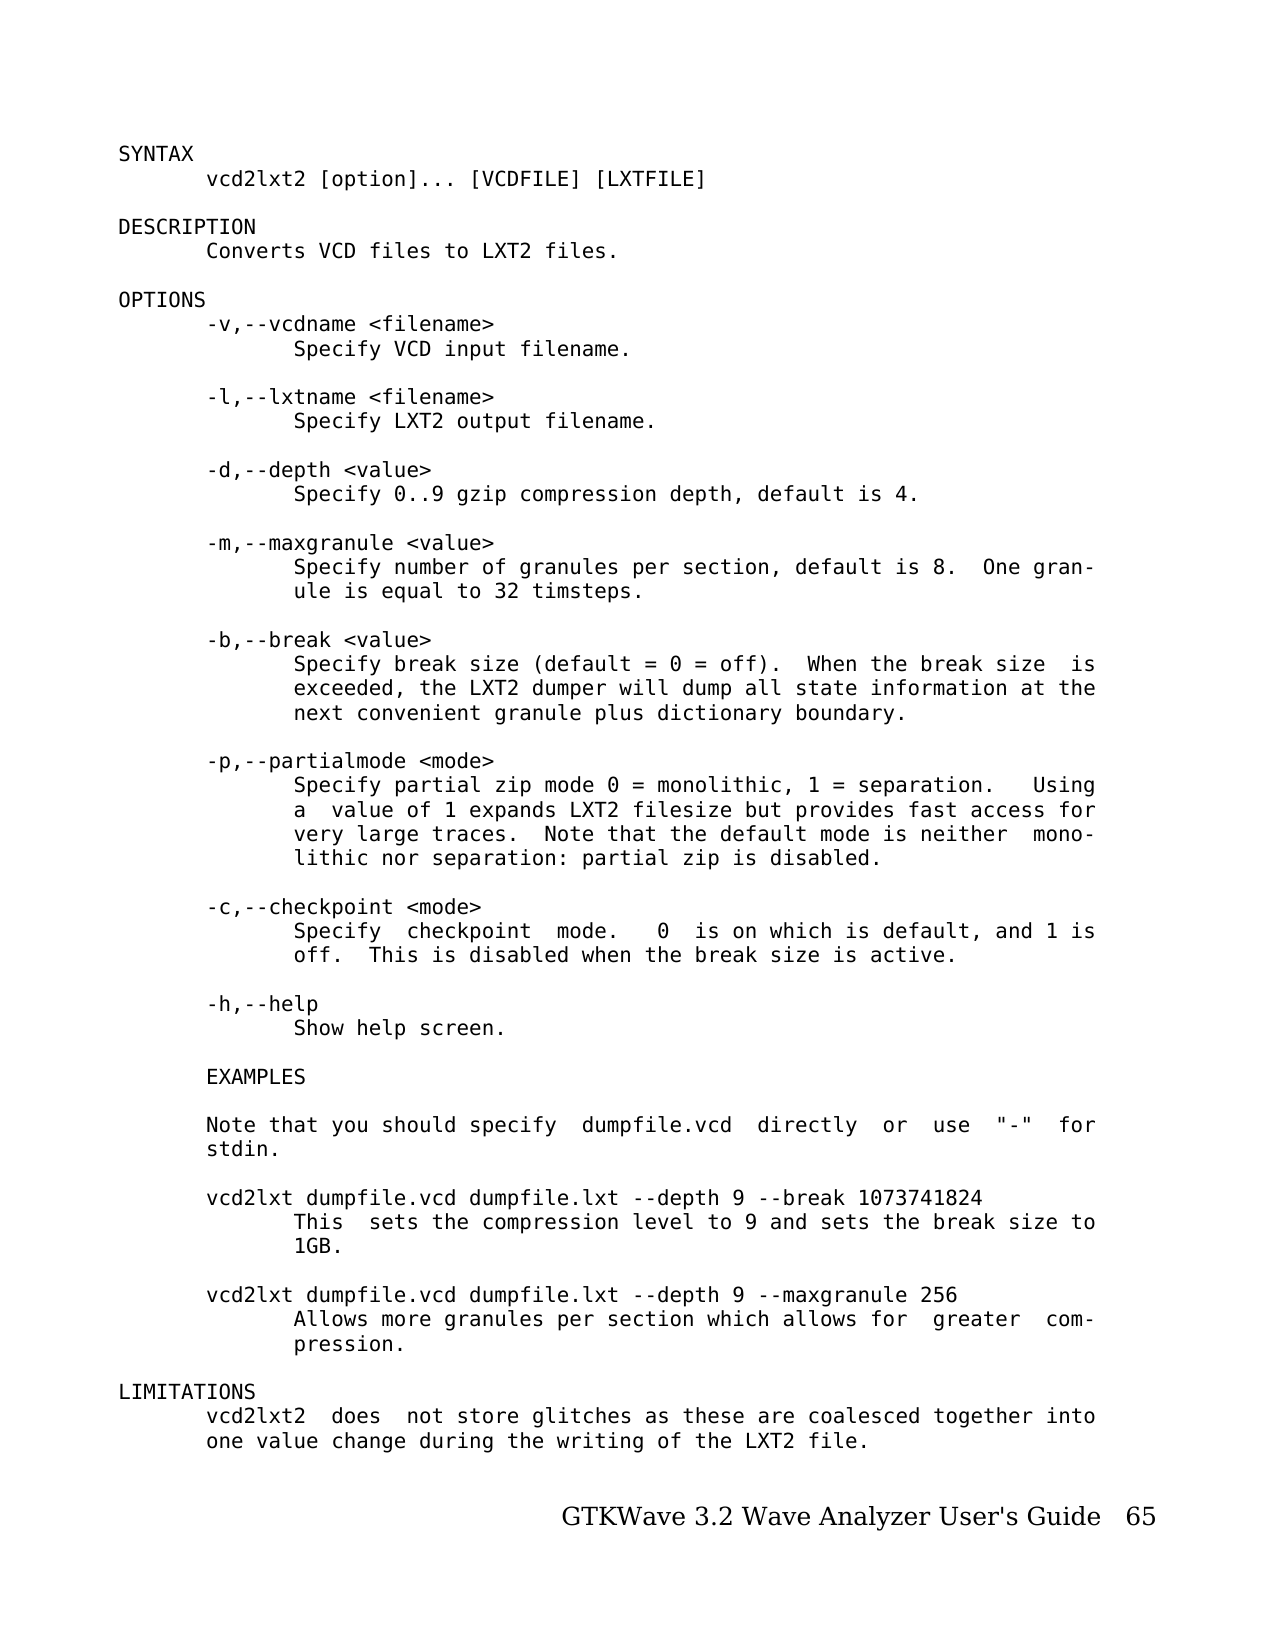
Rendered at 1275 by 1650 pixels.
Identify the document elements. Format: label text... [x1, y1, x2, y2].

text -h,--help [118, 992, 1157, 1016]
text Converts VCD files to LXT2 files. [118, 239, 1157, 264]
text SYNTAX [118, 142, 1157, 167]
text lithic nor separation: partial zip is disabled. [118, 846, 1157, 871]
text exceeded, the LXT2 dumper will dump all state information at the [118, 676, 1157, 701]
text This sets the compression level to 9 and sets the break size to [118, 1210, 1157, 1234]
text DESCRIPTION [118, 215, 1157, 239]
text vcd2lxt dumpfile.vcd dumpfile.lxt --depth 9 --break 1073741824 [118, 1186, 1157, 1210]
text -v,--vcdname <filename> [118, 312, 1157, 337]
text Specify VCD input filename. [118, 337, 1157, 361]
text very large traces. Note that the default mode is neither mono- [118, 822, 1157, 846]
text vcd2lxt2 [option]... [VCDFILE] [LXTFILE] [118, 167, 1157, 191]
text -p,--partialmode <mode> [118, 749, 1157, 773]
text -l,--lxtname <filename> [118, 385, 1157, 409]
text next convenient granule plus dictionary boundary. [118, 701, 1157, 725]
text vcd2lxt dumpfile.vcd dumpfile.lxt --depth 9 --maxgranule 256 [118, 1283, 1157, 1307]
text Show help screen. [118, 1016, 1157, 1040]
text Specify 0..9 gzip compression depth, default is 4. [118, 482, 1157, 506]
text Specify LXT2 output filename. [118, 409, 1157, 434]
text Specify number of granules per section, default is 8. One gran- [118, 555, 1157, 579]
text OPTIONS [118, 288, 1157, 312]
text EXAMPLES [118, 1065, 1157, 1089]
text Note that you should specify dumpfile.vcd directly or use "-" for [118, 1113, 1157, 1137]
text Specify break size (default = 0 = off). When the break size is [118, 652, 1157, 676]
text pression. [118, 1332, 1157, 1356]
text 1GB. [118, 1234, 1157, 1259]
text ule is equal to 32 timsteps. [118, 579, 1157, 603]
text -d,--depth <value> [118, 458, 1157, 482]
text Specify checkpoint mode. 0 is on which is default, and 1 is [118, 919, 1157, 943]
text off. This is disabled when the break size is active. [118, 943, 1157, 968]
text one value change during the writing of the LXT2 file. [118, 1429, 1157, 1453]
text -b,--break <value> [118, 628, 1157, 652]
text -m,--maxgranule <value> [118, 531, 1157, 555]
text Allows more granules per section which allows for greater com- [118, 1307, 1157, 1332]
text -c,--checkpoint <mode> [118, 895, 1157, 919]
text Specify partial zip mode 0 = monolithic, 1 = separation. Using [118, 773, 1157, 798]
text a value of 1 expands LXT2 filesize but provides fast access for [118, 798, 1157, 822]
text vcd2lxt2 does not store glitches as these are coalesced together into [118, 1404, 1157, 1429]
text LIMITATIONS [118, 1380, 1157, 1404]
text stdin. [118, 1137, 1157, 1162]
